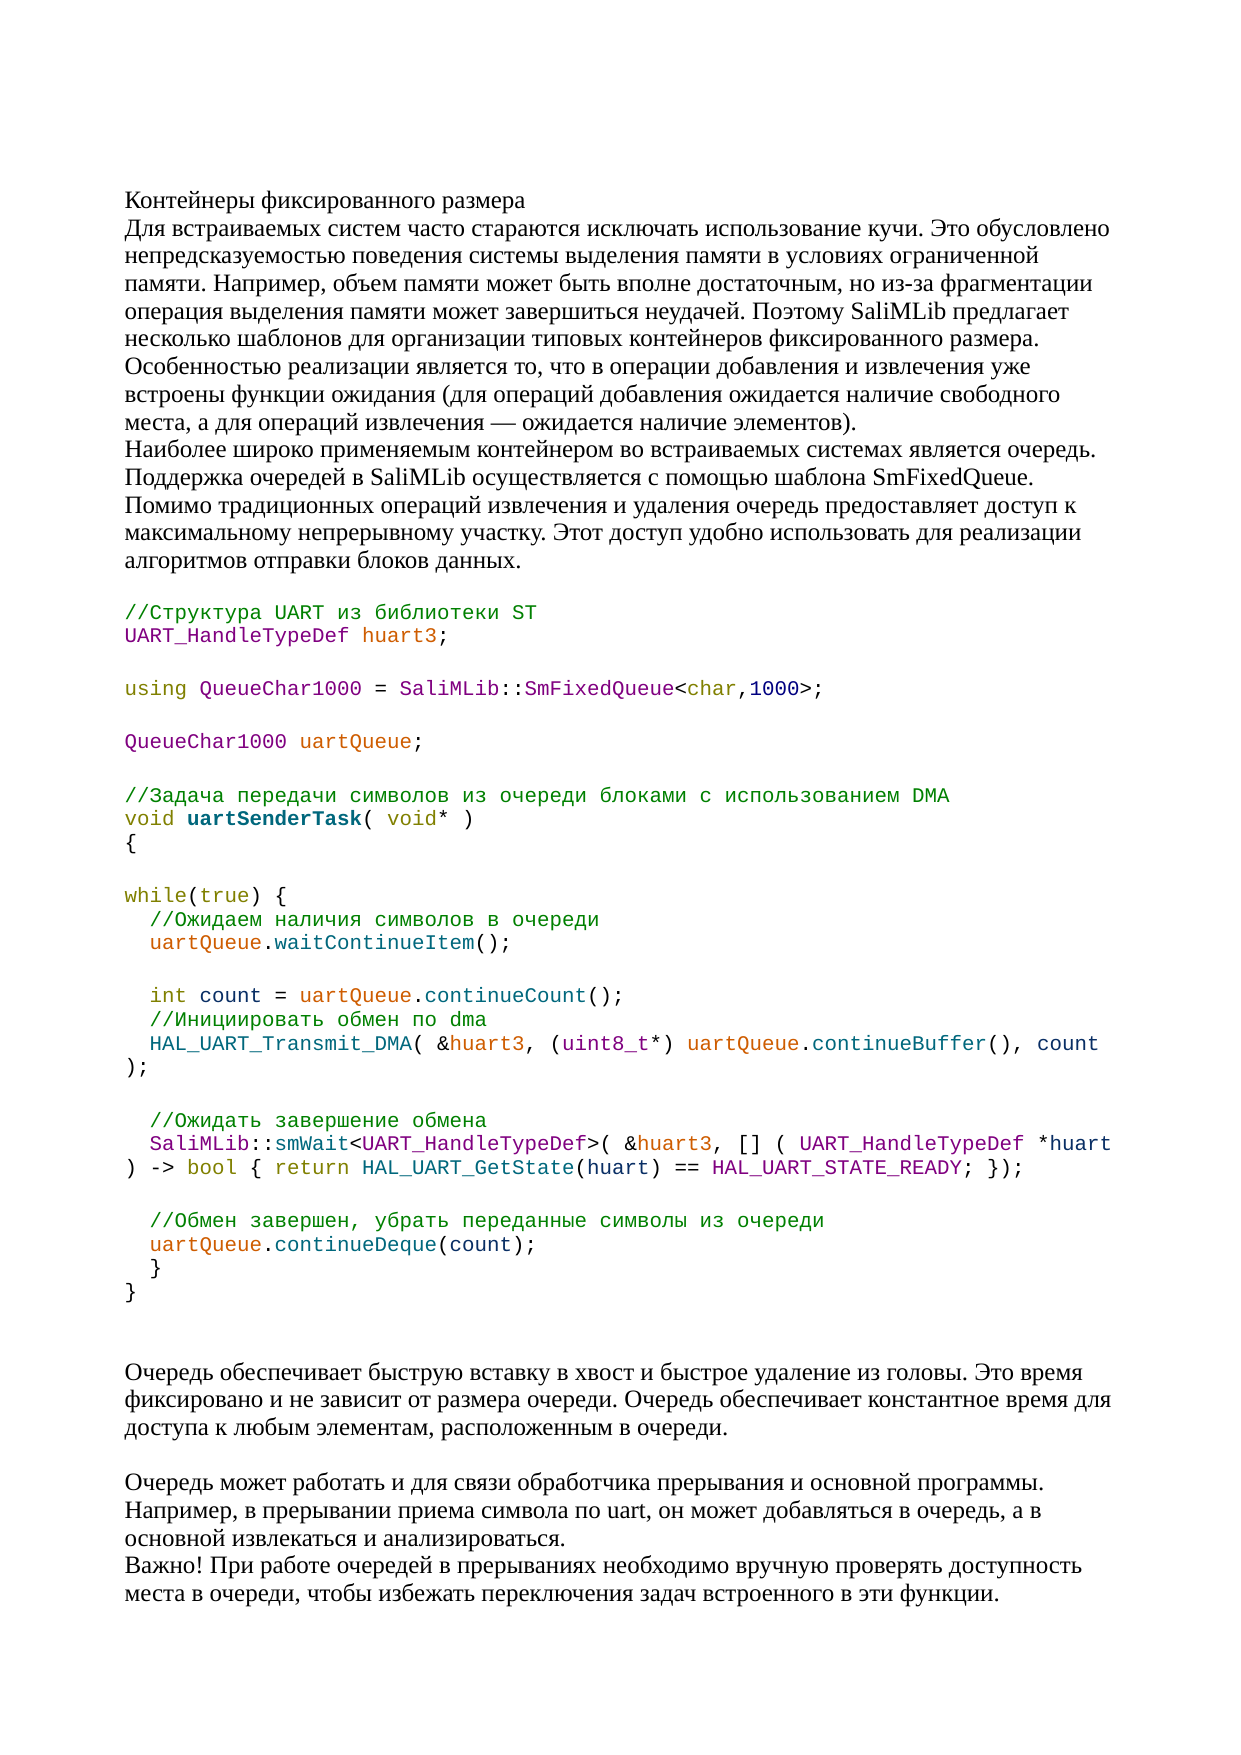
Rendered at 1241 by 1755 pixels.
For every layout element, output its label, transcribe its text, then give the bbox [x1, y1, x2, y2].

text SaliMLib::smWait<UART_HandleTypeDef>( &huart3, [] ( UART_HandleTypeDef *huart ) -> bool { return HAL_UART_GetState(huart) == HAL_UART_STATE_READY; }); [118, 1133, 1122, 1181]
text HAL_UART_Transmit_DMA( &huart3, (uint8_t*) uartQueue.continueBuffer(), count ); [118, 1033, 1122, 1080]
text Очередь может работать и для связи обработчика прерывания и основной программы. Например, в прерывании приема символа по uart, он может добавляться в очередь, а в основной извлекаться и анализироваться. [118, 1468, 1122, 1552]
text using QueueChar1000 = SaliMLib::SmFixedQueue<char,1000>; [118, 672, 1122, 702]
text //Структура UART из библиотеки ST [118, 602, 1122, 625]
text UART_HandleTypeDef huart3; [118, 625, 1122, 649]
text uartQueue.waitContinueItem(); [118, 932, 1122, 956]
text QueueChar1000 uartQueue; [118, 725, 1122, 755]
text //Обмен завершен, убрать переданные символы из очереди [118, 1204, 1122, 1234]
text //Задача передачи символов из очереди блоками с использованием DMA [118, 778, 1122, 808]
text { [118, 832, 1122, 856]
text Контейнеры фиксированного размера [118, 186, 1122, 214]
text while(true) { [118, 879, 1122, 909]
text Важно! При работе очередей в прерываниях необходимо вручную проверять доступность места в очереди, чтобы избежать переключения задач встроенного в эти функции. [118, 1552, 1122, 1613]
text Наиболее широко применяемым контейнером во встраиваемых системах является очередь. Поддержка очередей в SaliMLib осуществляется с помощью шаблона SmFixedQueue. Помимо традиционных операций извлечения и удаления очередь предоставляет доступ к максимальному непрерывному участку. Этот доступ удобно использовать для реализации алгоритмов отправки блоков данных. [118, 435, 1122, 574]
text //Инициировать обмен по dma [118, 1009, 1122, 1033]
text } [118, 1257, 1122, 1281]
text } [118, 1281, 1122, 1304]
text //Ожидаем наличия символов в очереди [118, 909, 1122, 932]
text Очередь обеспечивает быструю вставку в хвост и быстрое удаление из головы. Это время фиксировано и не зависит от размера очереди. Очередь обеспечивает константное время для доступа к любым элементам, расположенным в очереди. [118, 1358, 1122, 1441]
text uartQueue.continueDeque(count); [118, 1234, 1122, 1257]
text void uartSenderTask( void* ) [118, 808, 1122, 832]
text Для встраиваемых систем часто стараются исключать использование кучи. Это обусловлено непредсказуемостью поведения системы выделения памяти в условиях ограниченной памяти. Например, объем памяти может быть вполне достаточным, но из-за фрагментации операция выделения памяти может завершиться неудачей. Поэтому SaliMLib предлагает несколько шаблонов для организации типовых контейнеров фиксированного размера. Особенностью реализации является то, что в операции добавления и извлечения уже встроены функции ожидания (для операций добавления ожидается наличие свободного места, а для операций извлечения — ожидается наличие элементов). [118, 214, 1122, 435]
text int count = uartQueue.continueCount(); [118, 979, 1122, 1009]
text //Ожидать завершение обмена [118, 1103, 1122, 1133]
